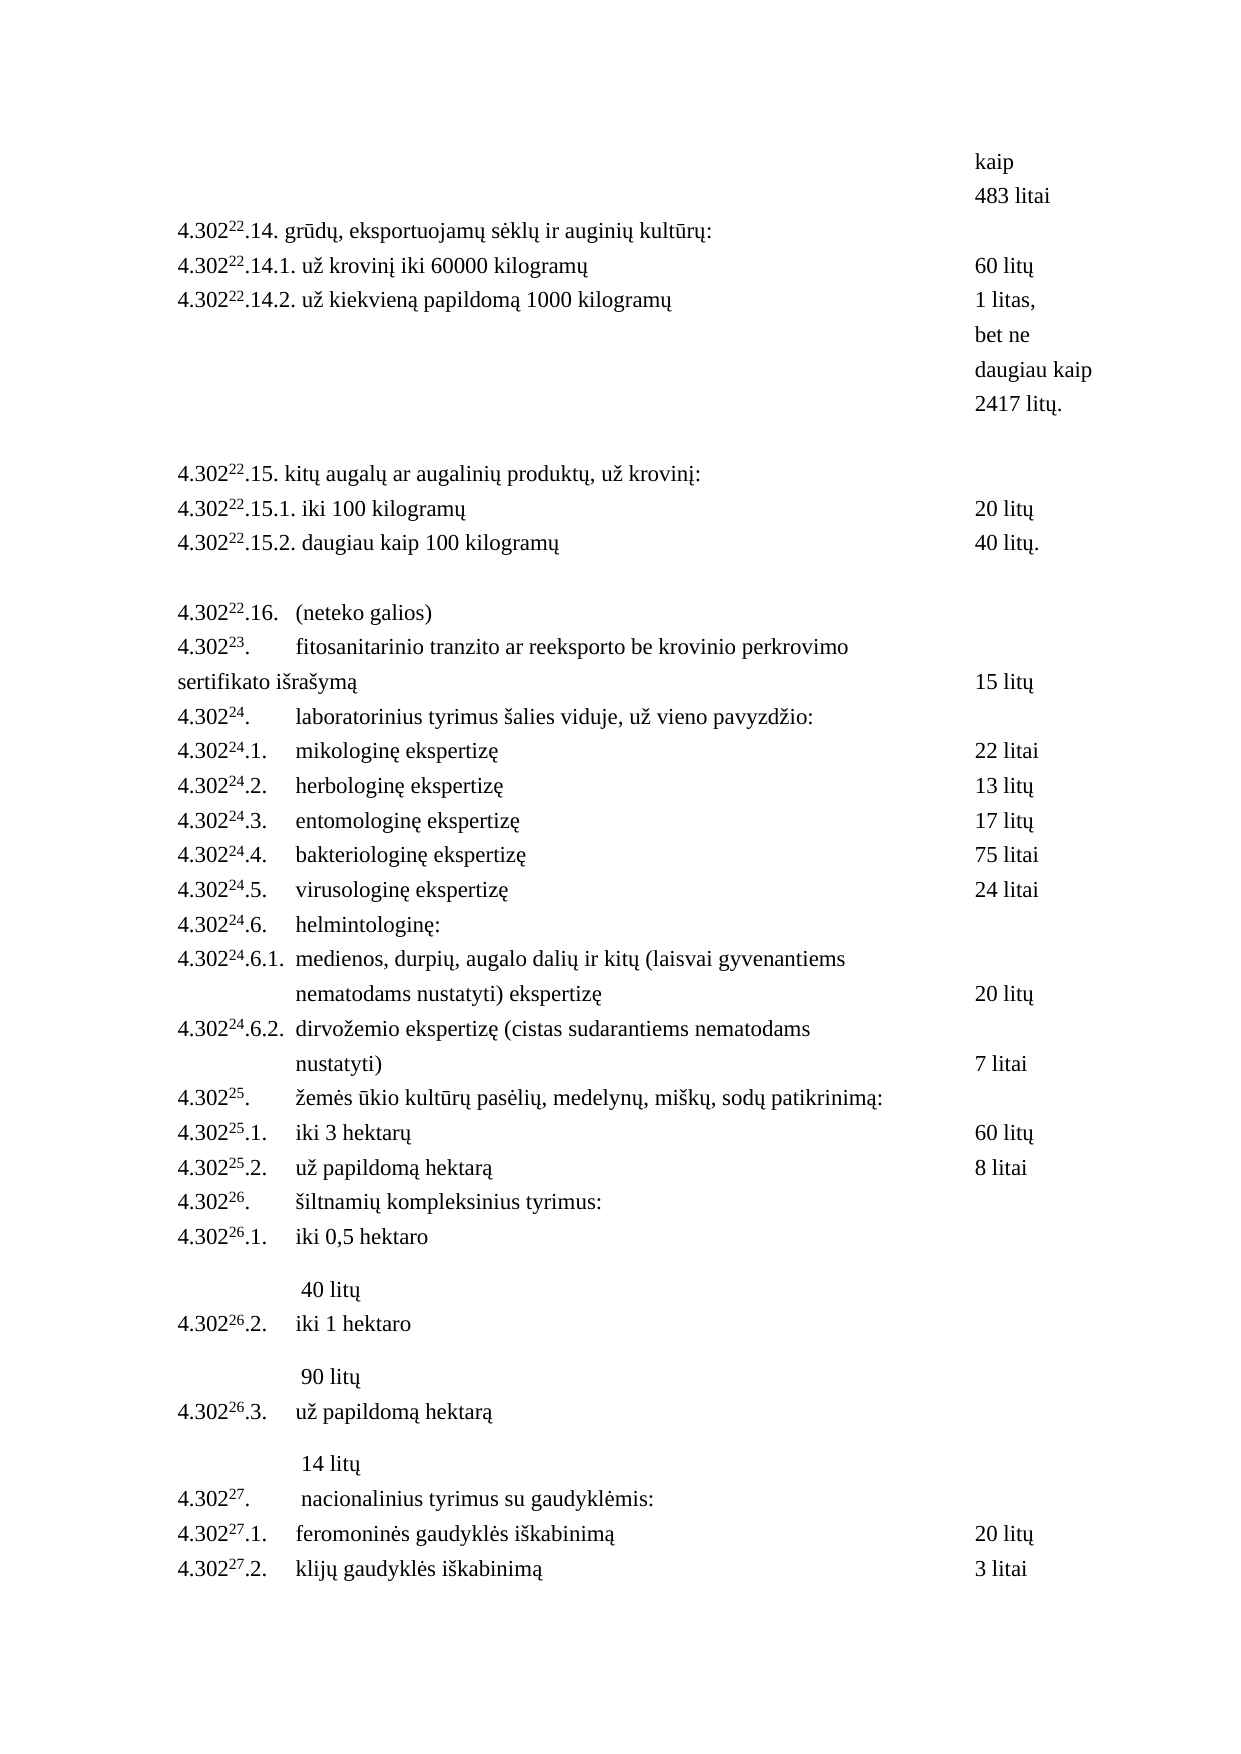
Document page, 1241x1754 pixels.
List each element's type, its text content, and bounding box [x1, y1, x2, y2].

text nustatyti) 7 litai [177, 1049, 1122, 1076]
text daugiau kaip [177, 356, 1122, 382]
text 4.30222.15.2. daugiau kaip 100 kilogramų 40 litų. [177, 529, 1122, 556]
text bet ne [177, 321, 1122, 347]
text 4.30222.14.2. už kiekvieną papildomą 1000 kilogramų 1 litas, [177, 286, 1122, 313]
text 4.30227.2. klijų gaudyklės iškabinimą 3 litai [177, 1554, 1122, 1581]
text 4.30222.16. (neteko galios) [177, 599, 1122, 625]
text 4.30224.4. bakteriologinę ekspertizę 75 litai [177, 841, 1122, 868]
text 4.30227. nacionalinius tyrimus su gaudyklėmis: [177, 1485, 1122, 1512]
text 4.30226.1. iki 0,5 hektaro 40 litų [177, 1223, 930, 1302]
text 4.30224.2. herbologinę ekspertizę 13 litų [177, 772, 1122, 798]
text 2417 litų. [177, 391, 1122, 417]
text 4.30223. fitosanitarinio tranzito ar reeksporto be krovinio perkrovimo [177, 633, 1122, 660]
text 4.30224.5. virusologinę ekspertizę 24 litai [177, 876, 1122, 902]
text 4.30222.15. kitų augalų ar augalinių produktų, už krovinį: [177, 460, 1122, 486]
text 4.30224.1. mikologinę ekspertizę 22 litai [177, 737, 1122, 764]
text nematodams nustatyti) ekspertizę 20 litų [177, 980, 1122, 1007]
text 4.30225.2. už papildomą hektarą 8 litai [177, 1154, 1122, 1180]
text 483 litai [974, 182, 1122, 209]
text kaip [974, 148, 1122, 174]
text 4.30222.14.1. už krovinį iki 60000 kilogramų 60 litų [177, 252, 1122, 278]
text 4.30224.6.1. medienos, durpių, augalo dalių ir kitų (laisvai gyvenantiems [177, 946, 1122, 972]
text 4.30225.1. iki 3 hektarų 60 litų [177, 1119, 1122, 1145]
text 4.30222.15.1. iki 100 kilogramų 20 litų [177, 494, 1122, 521]
text 4.30227.1. feromoninės gaudyklės iškabinimą 20 litų [177, 1520, 1122, 1546]
text 4.30224.6.2. dirvožemio ekspertizę (cistas sudarantiems nematodams [177, 1015, 1122, 1041]
text sertifikato išrašymą 15 litų [177, 668, 1122, 694]
text 4.30222.14. grūdų, eksportuojamų sėklų ir auginių kultūrų: [177, 217, 1122, 243]
text 4.30226. šiltnamių kompleksinius tyrimus: [177, 1188, 930, 1215]
text 4.30226.3. už papildomą hektarą 14 litų [177, 1398, 930, 1477]
text 4.30224. laboratorinius tyrimus šalies viduje, už vieno pavyzdžio: [177, 703, 1122, 729]
text 4.30224.3. entomologinę ekspertizę 17 litų [177, 807, 1122, 833]
text 4.30225. žemės ūkio kultūrų pasėlių, medelynų, miškų, sodų patikrinimą: [177, 1084, 1122, 1111]
text 4.30226.2. iki 1 hektaro 90 litų [177, 1310, 930, 1389]
text 4.30224.6. helmintologinę: [177, 911, 1122, 937]
